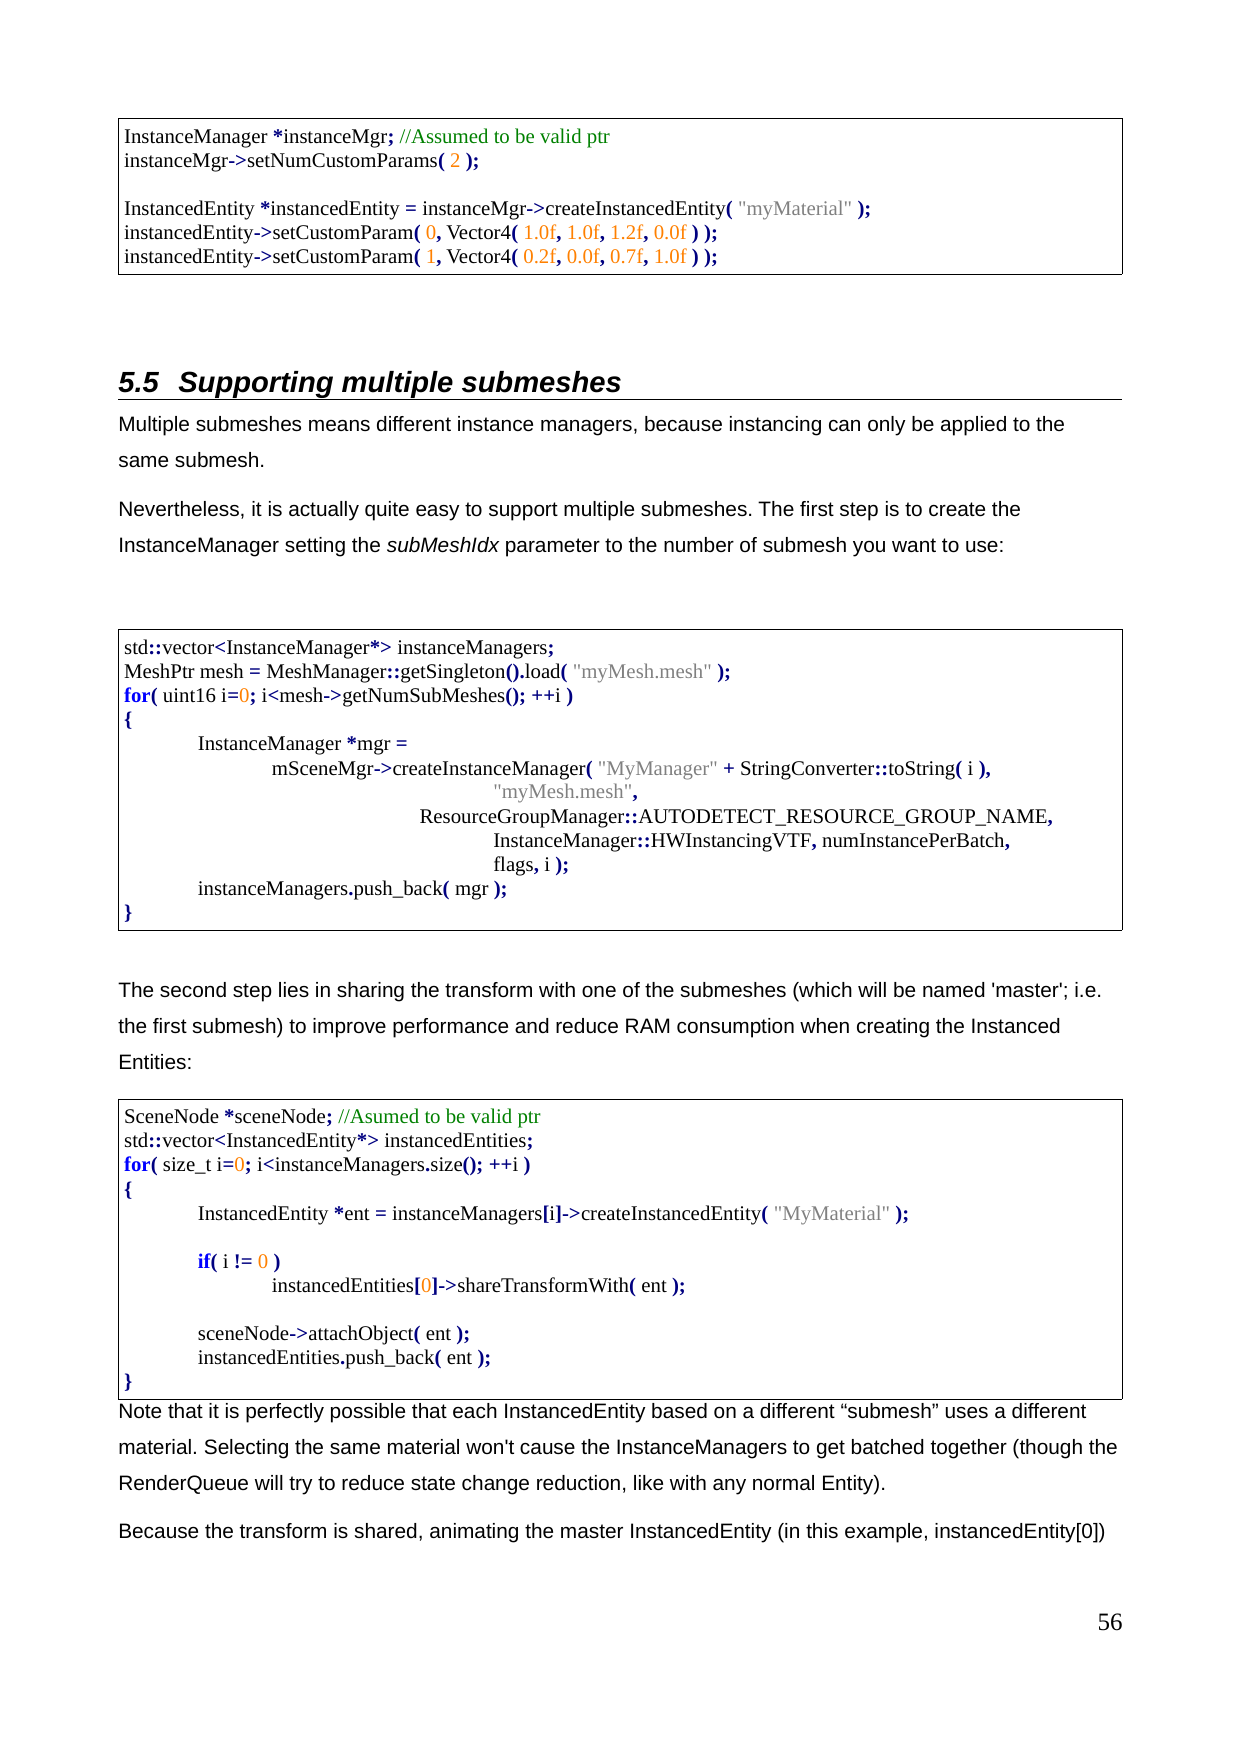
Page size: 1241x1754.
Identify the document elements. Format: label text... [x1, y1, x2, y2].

text Nevertheless, it is actually quite easy to support multiple submeshes. The first step is to create the InstanceManager setting the subMeshIdx parameter to the number of submesh you want to use: [118, 496, 1122, 556]
subtitle Supporting multiple submeshes [118, 365, 1122, 399]
table_header SceneNode *sceneNode; //Asumed to be valid ptr std::vector<InstancedEntity*> instancedEntities; for( size_t i=0; i<instanceManagers.size(); ++i ) { InstancedEntity *ent = instanceManagers[i]->createInstancedEntity( "MyMaterial" ); if( i != 0 ) instancedEntities[0]->shareTransformWith( ent ); sceneNode->attachObject( ent ); instancedEntities.push_back( ent ); } [119, 1100, 1122, 1399]
table_header InstanceManager *instanceMgr; //Assumed to be valid ptr instanceMgr->setNumCustomParams( 2 ); InstancedEntity *instancedEntity = instanceMgr->createInstancedEntity( "myMaterial" ); instancedEntity->setCustomParam( 0, Vector4( 1.0f, 1.0f, 1.2f, 0.0f ) ); instancedEntity->setCustomParam( 1, Vector4( 0.2f, 0.0f, 0.7f, 1.0f ) ); [119, 119, 1122, 274]
text The second step lies in sharing the transform with one of the submeshes (which will be named 'master'; i.e. the first submesh) to improve performance and reduce RAM consumption when creating the Instanced Entities: [118, 978, 1122, 1074]
text Note that it is perfectly possible that each InstancedEntity based on a different “submesh” uses a different material. Selecting the same material won't cause the InstanceManagers to get batched together (though the RenderQueue will try to reduce state change reduction, like with any normal Entity). [118, 1400, 1122, 1495]
table_header std::vector<InstanceManager*> instanceManagers; MeshPtr mesh = MeshManager::getSingleton().load( "myMesh.mesh" ); for( uint16 i=0; i<mesh->getNumSubMeshes(); ++i ) { InstanceManager *mgr = mSceneMgr->createInstanceManager( "MyManager" + StringConverter::toString( i ), "myMesh.mesh", ResourceGroupManager::AUTODETECT_RESOURCE_GROUP_NAME, InstanceManager::HWInstancingVTF, numInstancePerBatch, flags, i ); instanceManagers.push_back( mgr ); } [119, 630, 1122, 929]
text Because the transform is shared, animating the master InstancedEntity (in this example, instancedEntity[0]) [118, 1519, 1122, 1543]
text Multiple submeshes means different instance managers, because instancing can only be applied to the same submesh. [118, 412, 1122, 472]
